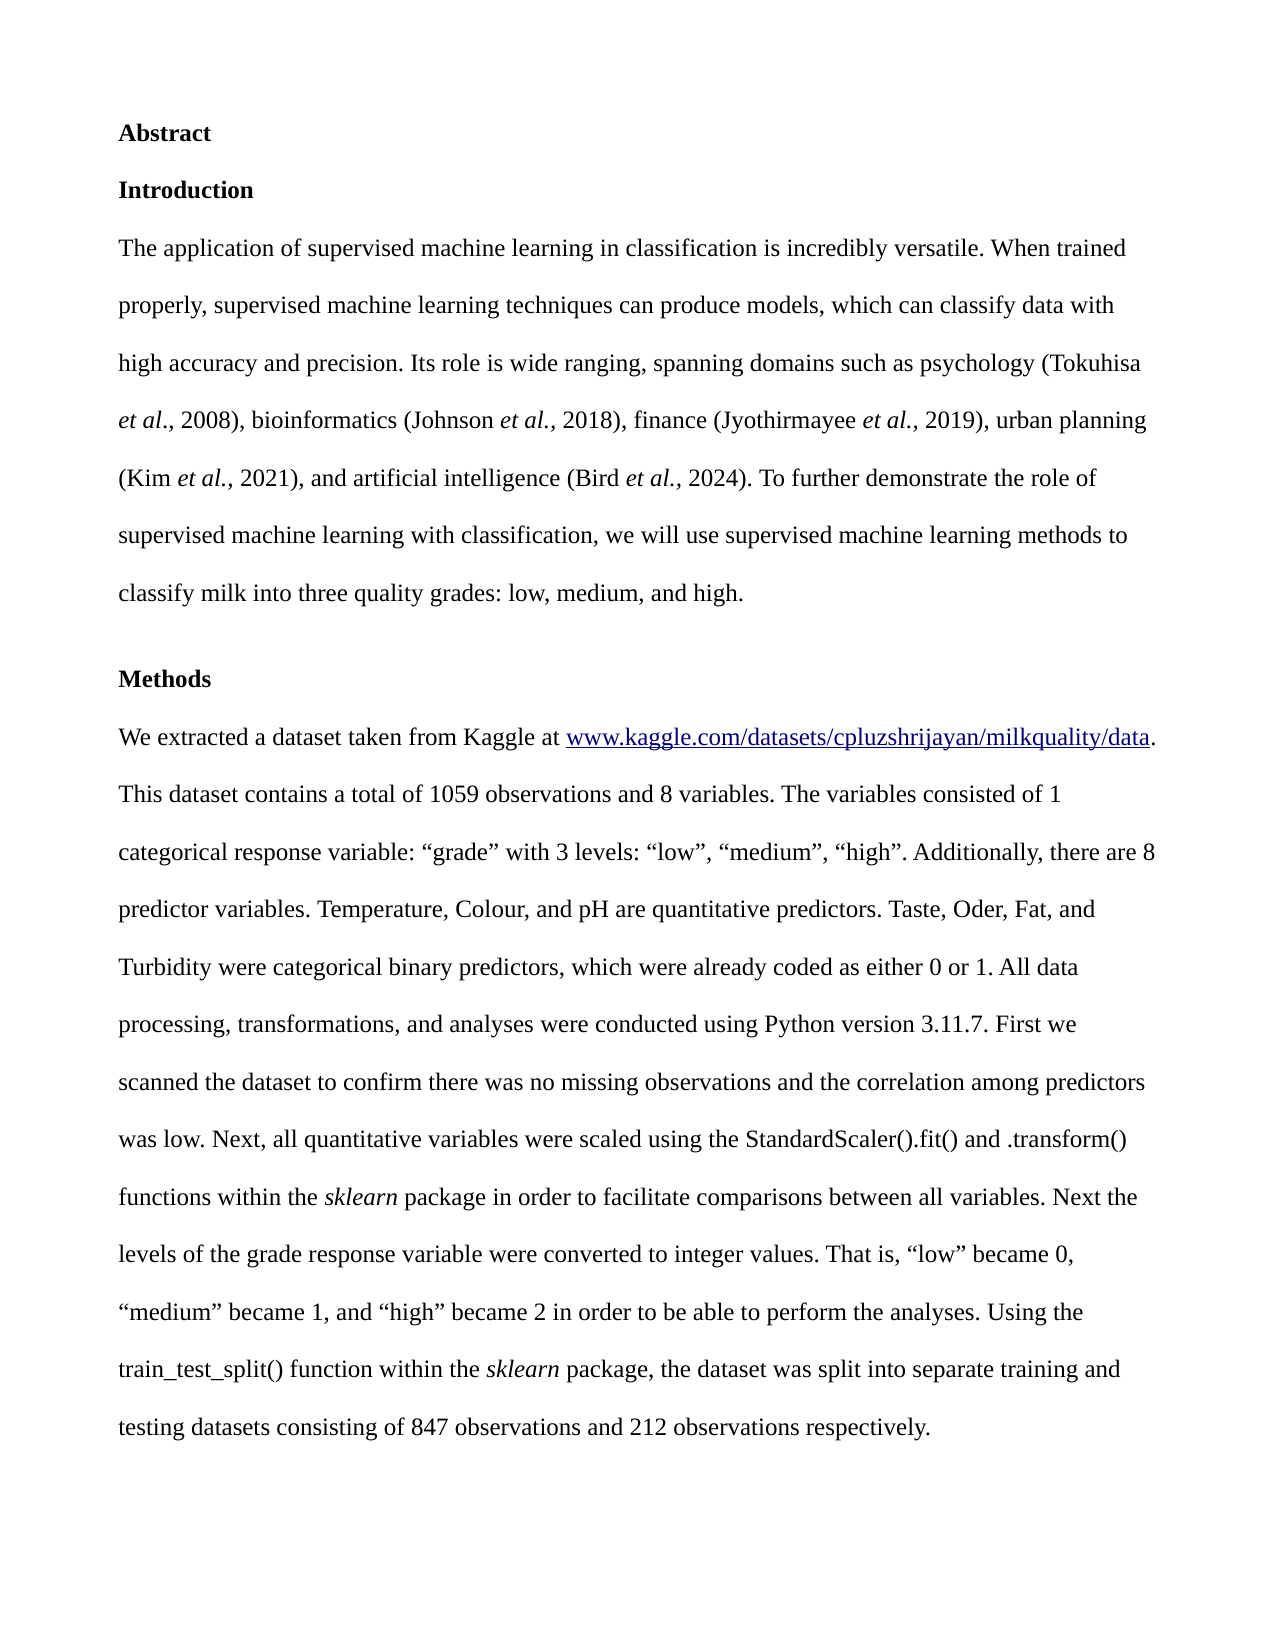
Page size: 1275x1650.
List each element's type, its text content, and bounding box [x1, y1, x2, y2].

text Introduction [118, 176, 1157, 204]
text Methods [118, 664, 1157, 693]
text The application of supervised machine learning in classification is incredibly versatile. When trained properly, supervised machine learning techniques can produce models, which can classify data with high accuracy and precision. Its role is wide ranging, spanning domains such as psychology (Tokuhisa et al., 2008), bioinformatics (Johnson et al., 2018), finance (Jyothirmayee et al., 2019), urban planning (Kim et al., 2021), and artificial intelligence (Bird et al., 2024). To further demonstrate the role of supervised machine learning with classification, we will use supervised machine learning methods to classify milk into three quality grades: low, medium, and high. [118, 233, 1157, 607]
text We extracted a dataset taken from Kaggle at www.kaggle.com/datasets/cpluzshrijayan/milkquality/data. This dataset contains a total of 1059 observations and 8 variables. The variables consisted of 1 categorical response variable: “grade” with 3 levels: “low”, “medium”, “high”. Additionally, there are 8 predictor variables. Temperature, Colour, and pH are quantitative predictors. Taste, Oder, Fat, and Turbidity were categorical binary predictors, which were already coded as either 0 or 1. All data processing, transformations, and analyses were conducted using Python version 3.11.7. First we scanned the dataset to confirm there was no missing observations and the correlation among predictors was low. Next, all quantitative variables were scaled using the StandardScaler().fit() and .transform() functions within the sklearn package in order to facilitate comparisons between all variables. Next the levels of the grade response variable were converted to integer values. That is, “low” became 0, “medium” became 1, and “high” became 2 in order to be able to perform the analyses. Using the train_test_split() function within the sklearn package, the dataset was split into separate training and testing datasets consisting of 847 observations and 212 observations respectively. [118, 722, 1157, 1441]
text Abstract [118, 118, 1157, 147]
